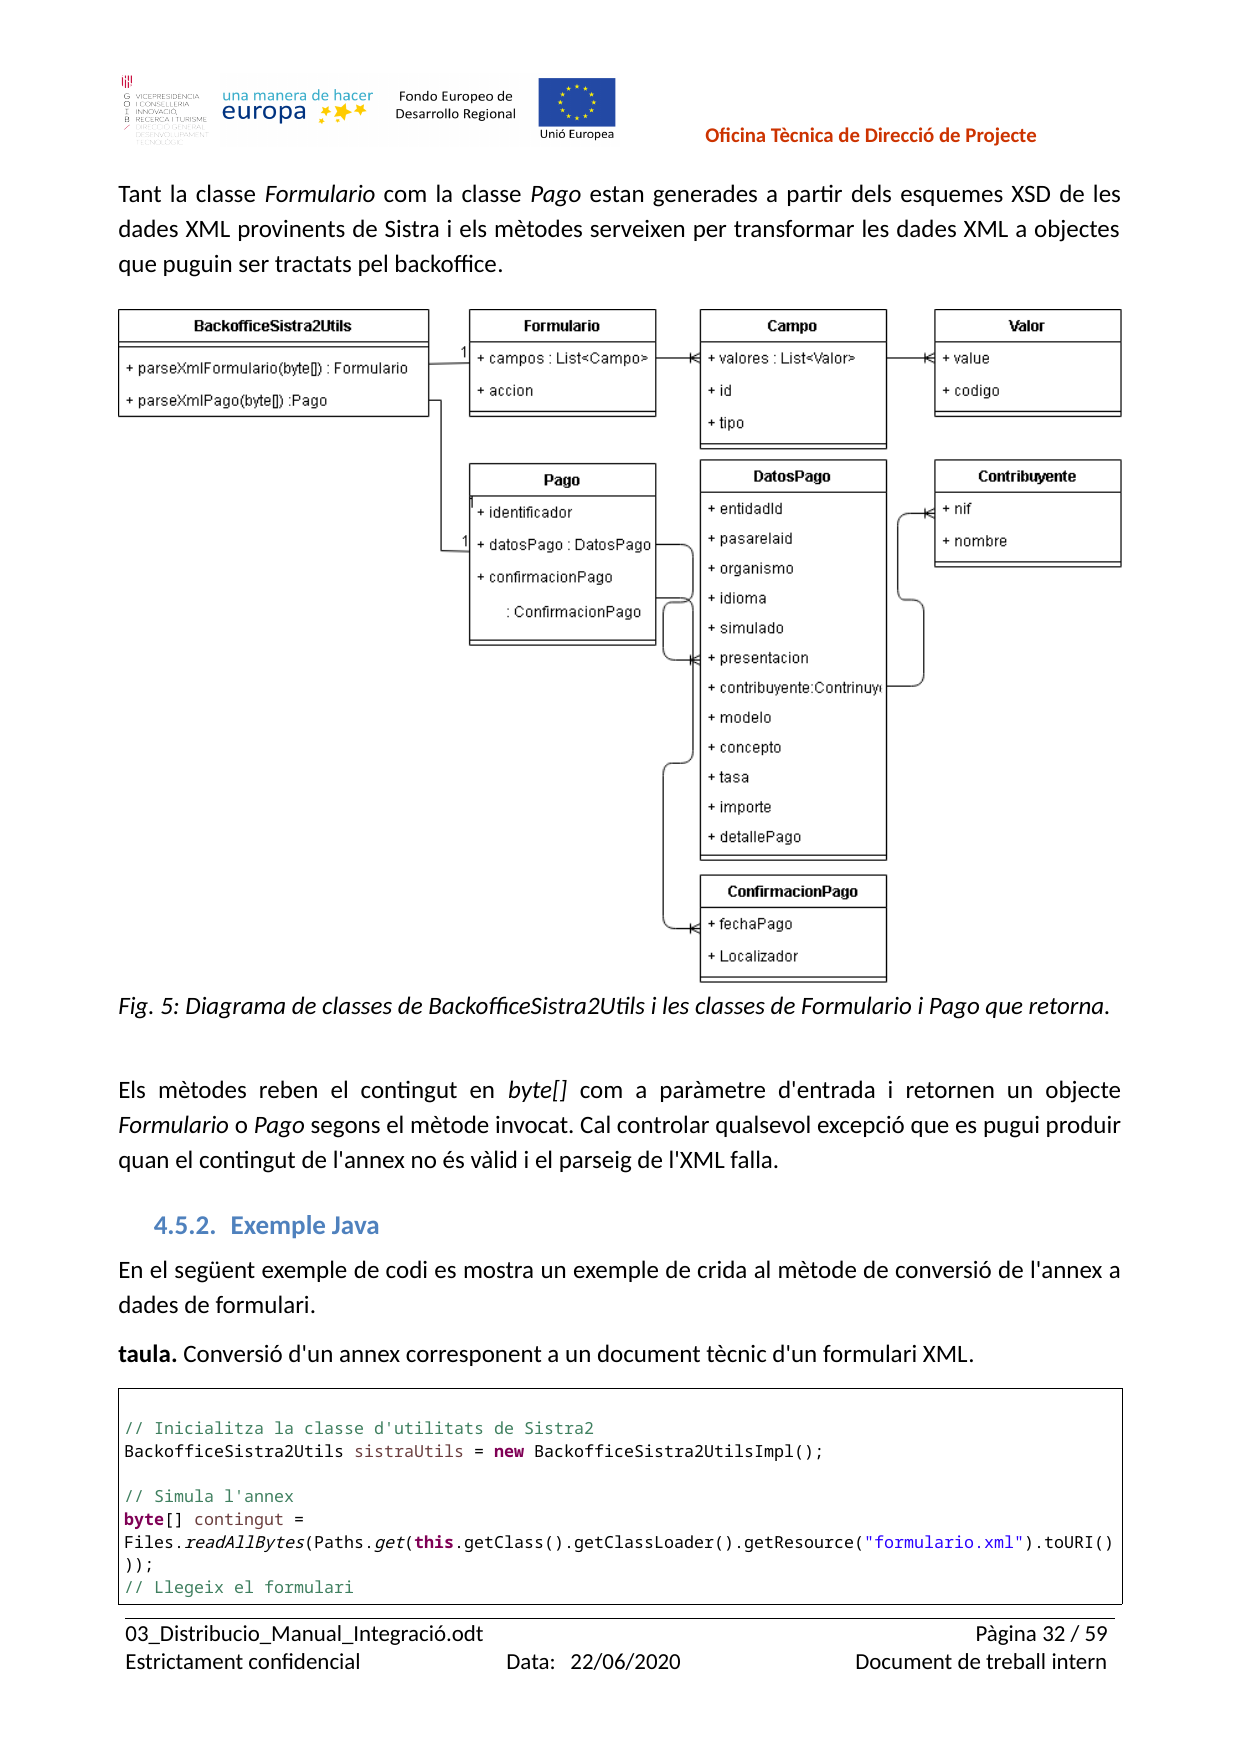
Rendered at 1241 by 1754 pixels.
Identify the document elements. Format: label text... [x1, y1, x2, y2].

picture [118, 73, 213, 147]
picture [118, 309, 1123, 984]
text Els mètodes reben el contingut en byte[] com a paràmetre d'entrada i retornen un objecte Formulario o Pago segons el mètode invocat. Cal controlar qualsevol excepció que es pugui produir quan el contingut de l'annex no és vàlid i el parseig de l'XML falla. [118, 1074, 1122, 1175]
text Fig. 5: Diagrama de classes de BackofficeSistra2Utils i les classes de Formulario i Pago que retorna. [118, 984, 1122, 1020]
table_header // Inicialitza la classe d'utilitats de Sistra2 BackofficeSistra2Utils sistraUtils = new BackofficeSistra2UtilsImpl(); // Simula l'annex byte[] contingut = Files.readAllBytes(Paths.get(this.getClass().getClassLoader().getResource("formulario.xml").toURI())); // Llegeix el formulari [119, 1389, 1122, 1604]
text Tant la classe Formulario com la classe Pago estan generades a partir dels esquemes XSD de les dades XML provinents de Sistra i els mètodes serveixen per transformar les dades XML a objectes que puguin ser tractats pel backoffice. [118, 178, 1122, 278]
text taula. Conversió d'un annex corresponent a un document tècnic d'un formulari XML. [118, 1339, 1122, 1369]
subtitle Exemple Java [153, 1208, 1122, 1242]
picture [219, 73, 621, 147]
text En el següent exemple de codi es mostra un exemple de crida al mètode de conversió de l'annex a dades de formulari. [118, 1254, 1122, 1319]
